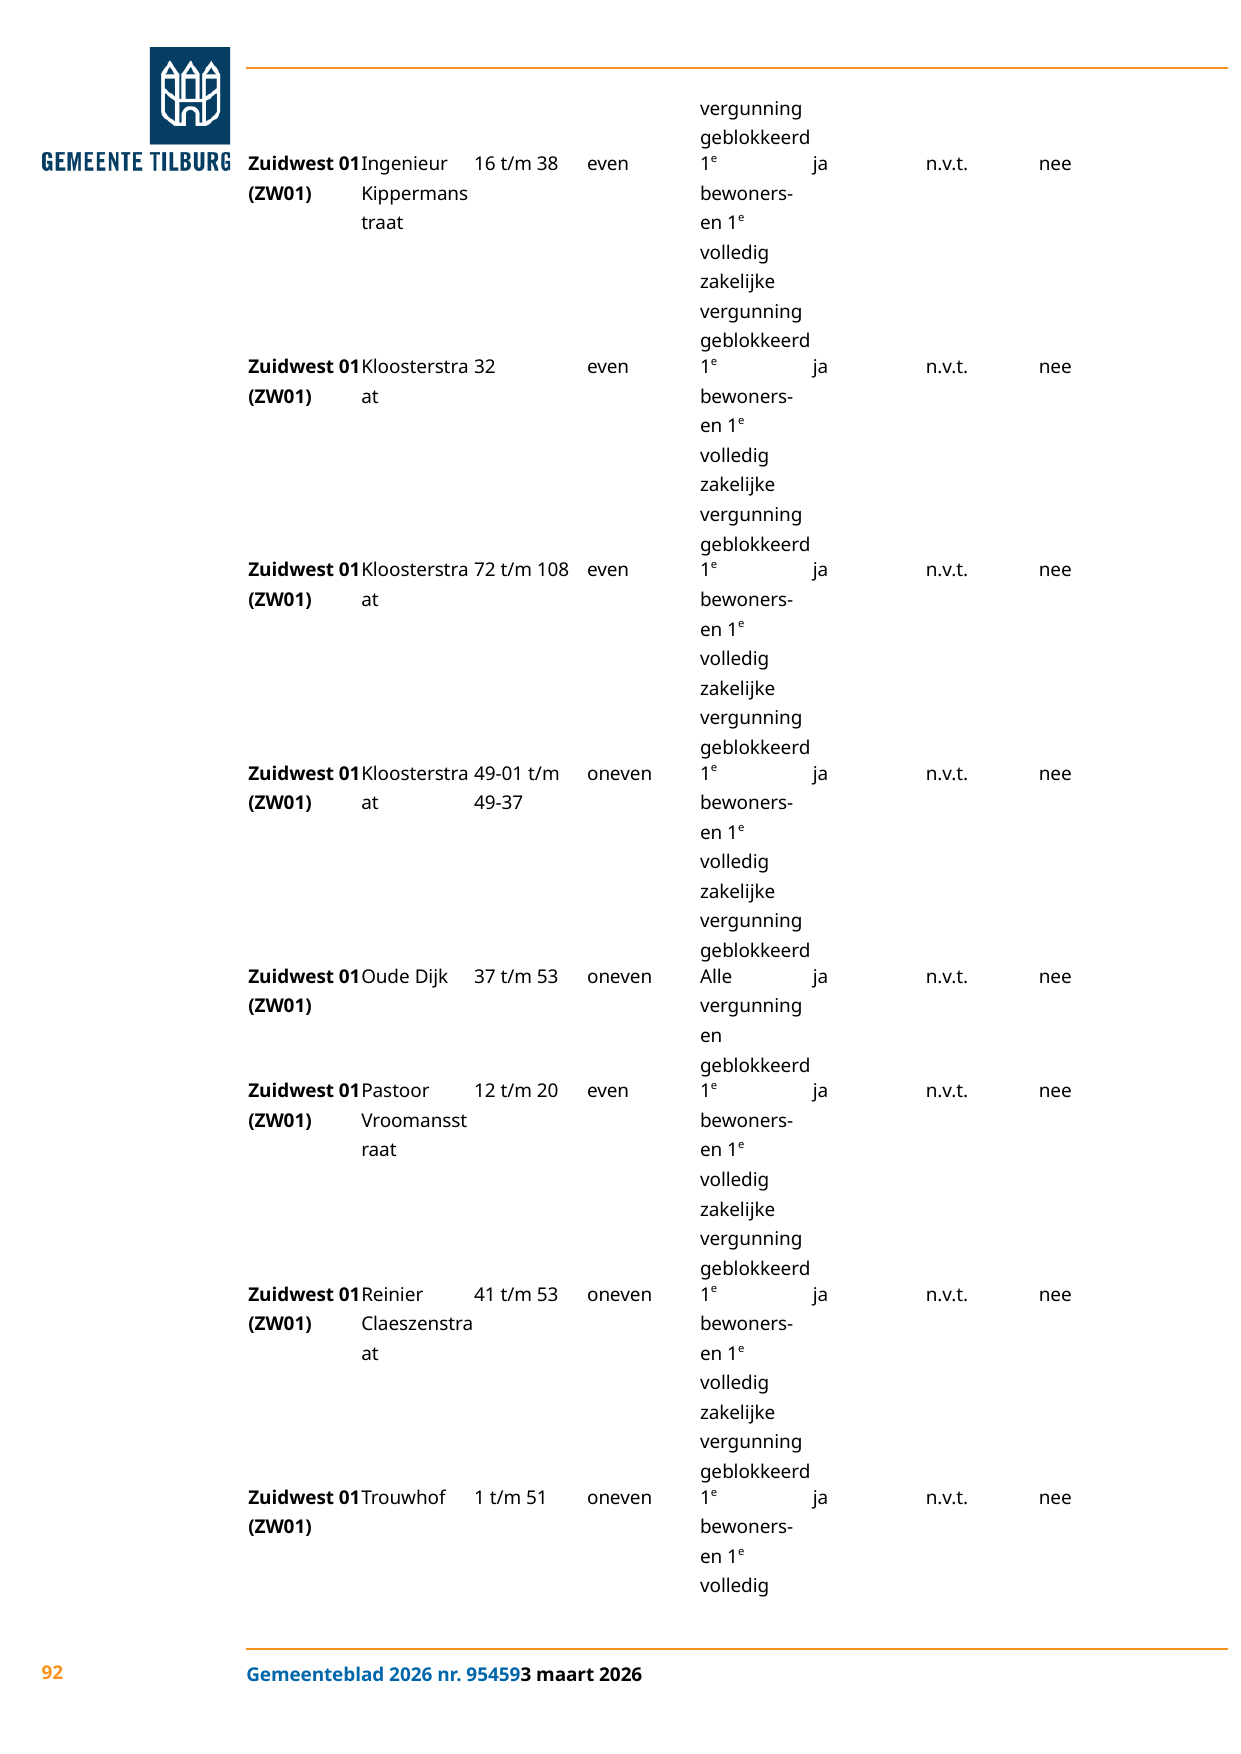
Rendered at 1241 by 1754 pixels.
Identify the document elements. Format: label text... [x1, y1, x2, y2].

table_cell oneven [587, 963, 700, 1077]
table_cell ja [813, 557, 926, 760]
table_cell vergunning geblokkeerd [700, 95, 813, 150]
table_cell Oude Dijk [361, 963, 474, 1077]
table_cell nee [1039, 1281, 1152, 1484]
table_cell oneven [587, 760, 700, 963]
table_cell n.v.t. [926, 760, 1038, 963]
table_cell 12 t/m 20 [474, 1078, 587, 1281]
table_cell ja [813, 1281, 926, 1484]
table_cell Ingenieur Kippermanstraat [361, 150, 474, 353]
table_cell even [587, 353, 700, 557]
table_cell Reinier Claeszenstraat [361, 1281, 474, 1484]
table_cell n.v.t. [926, 1078, 1038, 1281]
table_cell 37 t/m 53 [474, 963, 587, 1077]
table_cell 1e bewoners- en 1e volledig zakelijke vergunning geblokkeerd [700, 1281, 813, 1484]
table_cell ja [813, 760, 926, 963]
table_cell Kloosterstraat [361, 557, 474, 760]
table_cell [1039, 95, 1152, 150]
table_cell ja [813, 150, 926, 353]
table_cell n.v.t. [926, 150, 1038, 353]
table_cell [361, 95, 474, 150]
table_cell nee [1039, 760, 1152, 963]
table_cell [474, 95, 587, 150]
table_cell nee [1039, 1078, 1152, 1281]
table_cell 41 t/m 53 [474, 1281, 587, 1484]
table_cell Pastoor Vroomansstraat [361, 1078, 474, 1281]
table_cell Zuidwest 01 (ZW01) [248, 150, 361, 353]
table_cell 1e bewoners- en 1e volledig zakelijke vergunning geblokkeerd [700, 150, 813, 353]
table_cell nee [1039, 1484, 1152, 1598]
table_cell oneven [587, 1484, 700, 1598]
table_cell 1 t/m 51 [474, 1484, 587, 1598]
table_cell Zuidwest 01 (ZW01) [248, 760, 361, 963]
table_cell 72 t/m 108 [474, 557, 587, 760]
table_cell n.v.t. [926, 557, 1038, 760]
table_cell n.v.t. [926, 1281, 1038, 1484]
table_cell ja [813, 1484, 926, 1598]
table_cell Alle vergunningen geblokkeerd [700, 963, 813, 1077]
table_cell Kloosterstraat [361, 760, 474, 963]
table_cell Kloosterstraat [361, 353, 474, 557]
table_cell [587, 95, 700, 150]
table_cell n.v.t. [926, 1484, 1038, 1598]
table_cell Zuidwest 01 (ZW01) [248, 353, 361, 557]
table_cell even [587, 150, 700, 353]
table_cell 32 [474, 353, 587, 557]
table_cell oneven [587, 1281, 700, 1484]
table_cell Zuidwest 01 (ZW01) [248, 1078, 361, 1281]
table_cell nee [1039, 353, 1152, 557]
table_cell Zuidwest 01 (ZW01) [248, 1281, 361, 1484]
picture [41, 47, 231, 172]
table_cell 1e bewoners- en 1e volledig zakelijke vergunning geblokkeerd [700, 353, 813, 557]
table_cell Zuidwest 01 (ZW01) [248, 963, 361, 1077]
table_cell 49-01 t/m 49-37 [474, 760, 587, 963]
table_cell [926, 95, 1038, 150]
table_cell 1e bewoners- en 1e volledig zakelijke vergunning geblokkeerd [700, 1078, 813, 1281]
table_cell 16 t/m 38 [474, 150, 587, 353]
table_cell 1e bewoners- en 1e volledig zakelijke vergunning geblokkeerd [700, 557, 813, 760]
table_cell Trouwhof [361, 1484, 474, 1598]
table_cell Zuidwest 01 (ZW01) [248, 557, 361, 760]
table_cell [248, 95, 361, 150]
table_cell ja [813, 1078, 926, 1281]
table_cell 1e bewoners- en 1e volledig zakelijke vergunning geblokkeerd [700, 760, 813, 963]
table_cell n.v.t. [926, 353, 1038, 557]
table_cell even [587, 557, 700, 760]
table_cell Zuidwest 01 (ZW01) [248, 1484, 361, 1598]
table_cell 1e bewoners- en 1e volledig [700, 1484, 813, 1598]
table_cell n.v.t. [926, 963, 1038, 1077]
table_cell nee [1039, 150, 1152, 353]
table_cell even [587, 1078, 700, 1281]
table_cell ja [813, 353, 926, 557]
table_cell ja [813, 963, 926, 1077]
table_cell [813, 95, 926, 150]
table_cell nee [1039, 963, 1152, 1077]
table_cell nee [1039, 557, 1152, 760]
